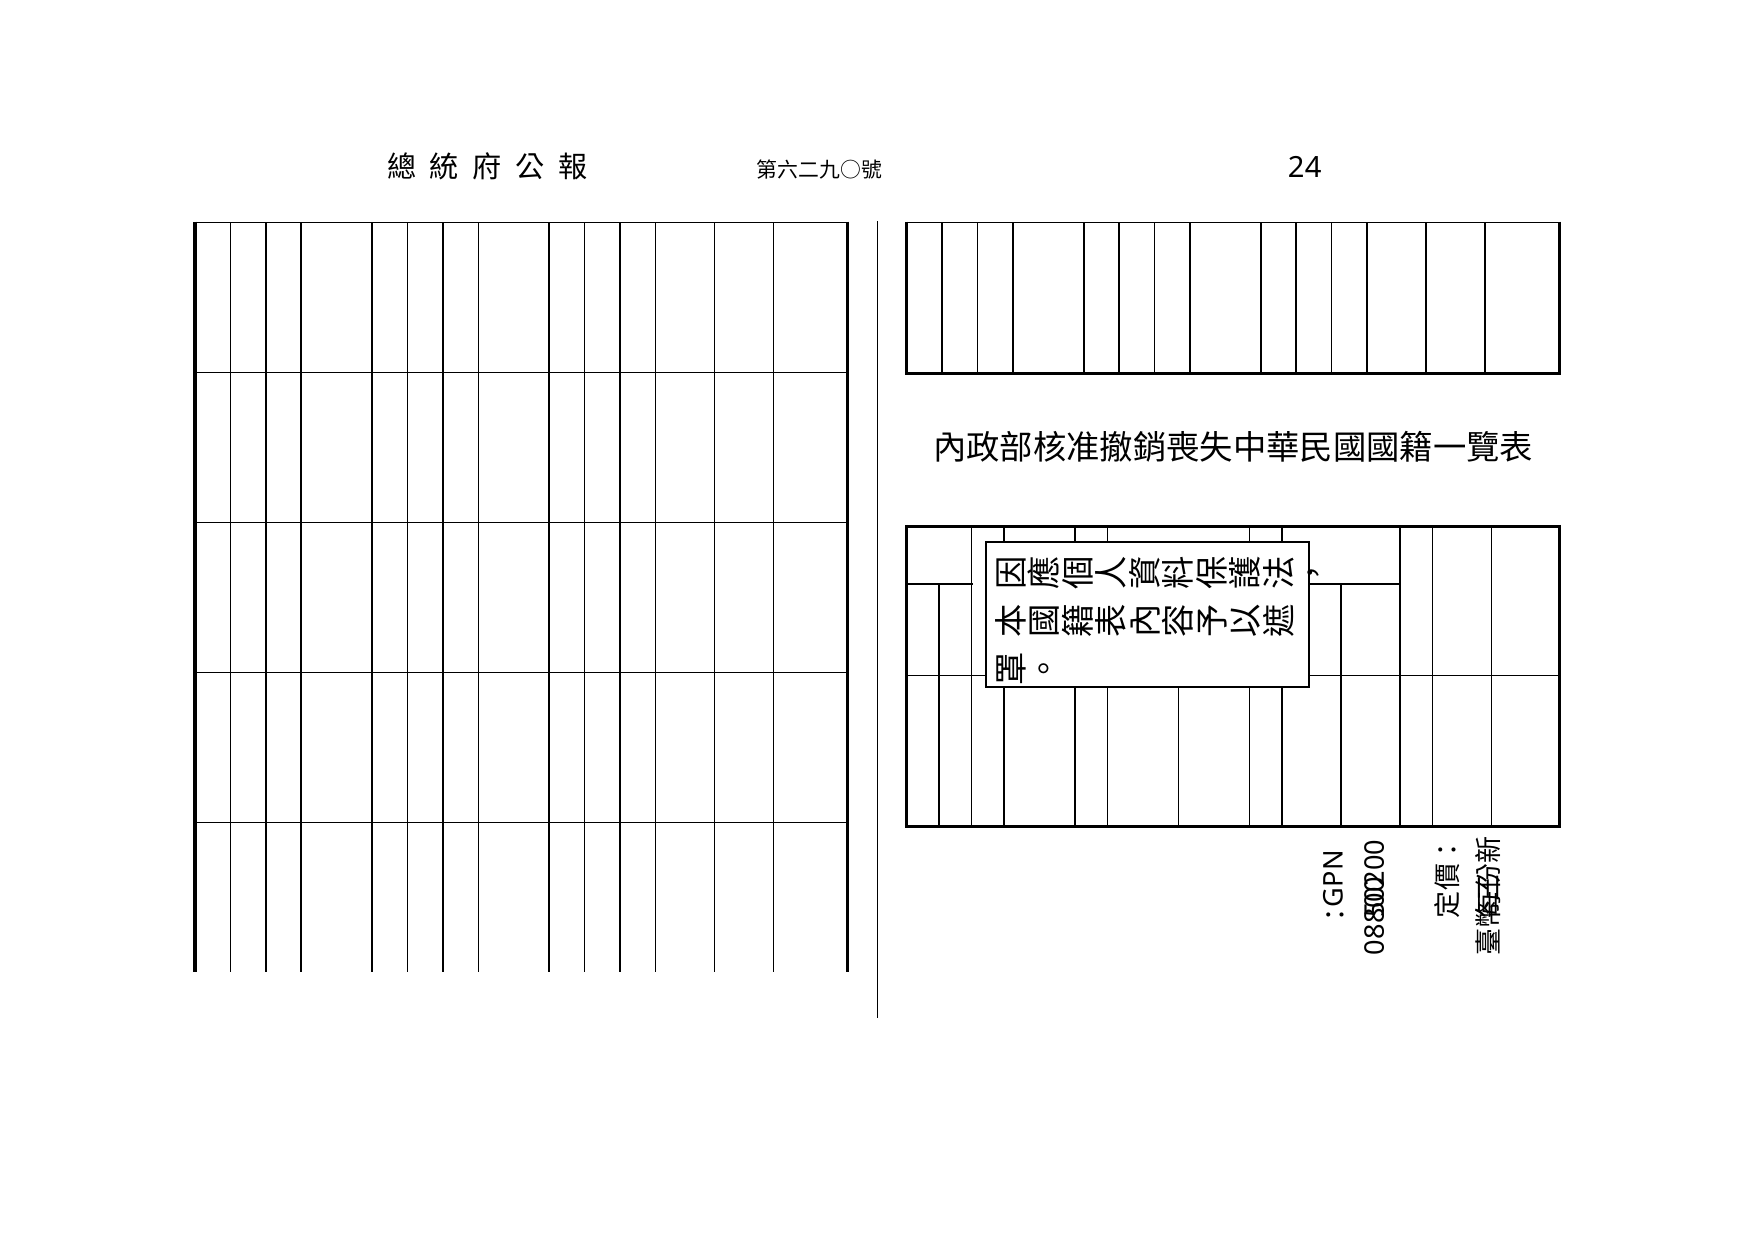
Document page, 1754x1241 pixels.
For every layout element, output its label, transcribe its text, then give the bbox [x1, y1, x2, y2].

table_cell [1120, 223, 1154, 372]
table_cell [585, 223, 619, 372]
table_cell [479, 673, 502, 822]
table_cell [1262, 223, 1295, 372]
table_cell [197, 823, 230, 972]
table_cell [1310, 585, 1340, 675]
table_cell [1214, 223, 1237, 372]
table_cell [302, 673, 325, 822]
table_header [1005, 528, 1074, 541]
table_cell [1342, 585, 1399, 675]
table_header [1212, 859, 1263, 941]
table_cell [621, 673, 655, 822]
table_cell [1370, 676, 1399, 825]
table_cell [685, 223, 714, 372]
table_cell [744, 373, 773, 522]
table_cell [302, 223, 325, 372]
table_cell [550, 373, 584, 522]
table_cell [267, 823, 300, 972]
table_cell [231, 373, 265, 522]
table_header GPN： [1299, 859, 1340, 941]
table_cell [1191, 223, 1213, 372]
table_cell [197, 523, 230, 672]
table_cell [444, 523, 478, 672]
table_cell [1283, 676, 1311, 825]
table_cell [231, 223, 265, 372]
table_header 502000880010 [1340, 859, 1381, 941]
table_cell [774, 223, 846, 372]
table_cell [197, 223, 230, 372]
table_cell [325, 823, 348, 972]
table_cell [325, 523, 348, 672]
table_cell [1492, 676, 1513, 825]
table_cell [744, 523, 773, 672]
table_cell [502, 373, 525, 522]
table_cell [685, 373, 714, 522]
table_cell [408, 523, 442, 672]
table_cell [479, 823, 502, 972]
table_cell [1179, 688, 1202, 825]
table_cell [585, 673, 619, 822]
table_cell [656, 673, 685, 822]
table_cell [325, 673, 348, 822]
table_cell [231, 823, 265, 972]
table_cell [1237, 223, 1260, 372]
table_header [1161, 859, 1212, 941]
table_cell [621, 223, 655, 372]
table_cell [373, 523, 407, 672]
table_cell [1297, 223, 1331, 372]
table_cell [774, 523, 846, 672]
table_cell [715, 223, 744, 372]
table_header [1381, 859, 1411, 941]
table_cell [1368, 223, 1396, 372]
table_cell [1051, 688, 1074, 825]
table_cell [744, 223, 773, 372]
table_cell [685, 823, 714, 972]
table_cell [550, 673, 584, 822]
table_cell [685, 523, 714, 672]
table_cell [444, 673, 478, 822]
table_cell [267, 373, 300, 522]
table_cell [585, 523, 619, 672]
table_cell [908, 585, 938, 675]
table_cell [621, 823, 655, 972]
table_cell [744, 673, 773, 822]
table_cell [550, 223, 584, 372]
table_header [1433, 528, 1491, 675]
table_cell [1486, 223, 1558, 372]
table_cell [373, 823, 407, 972]
table_cell [373, 373, 407, 522]
table_cell [978, 223, 1012, 372]
table_cell [1036, 223, 1060, 372]
table_cell [525, 223, 548, 372]
table_cell [550, 823, 584, 972]
table_cell [940, 585, 971, 675]
table_cell [502, 823, 525, 972]
table_header [1250, 528, 1281, 541]
table_cell [972, 676, 1003, 825]
table_cell [656, 823, 685, 972]
table_header [1263, 859, 1298, 941]
table_cell [1332, 223, 1366, 372]
table_cell [774, 823, 846, 972]
table_cell [302, 523, 325, 672]
table_cell [1131, 688, 1155, 825]
table_cell [348, 223, 371, 372]
table_cell [1076, 688, 1107, 825]
table_cell [908, 223, 941, 372]
table_cell [325, 223, 348, 372]
table_header [1108, 528, 1249, 541]
table_cell [1108, 688, 1131, 825]
table_cell [744, 823, 773, 972]
table_cell [1014, 223, 1036, 372]
table_cell [1456, 223, 1484, 372]
table_cell [444, 373, 478, 522]
table_cell [774, 373, 846, 522]
table_cell [656, 373, 685, 522]
table_header [972, 528, 1003, 675]
table_header 每份新臺幣三十五元 [1452, 859, 1493, 941]
table_cell [550, 523, 584, 672]
table_cell [1155, 223, 1189, 372]
table_cell [525, 823, 548, 972]
table_cell [479, 223, 502, 372]
table_cell [231, 523, 265, 672]
table_cell [1085, 223, 1118, 372]
table_cell [1226, 688, 1249, 825]
table_cell [408, 673, 442, 822]
table_cell [774, 673, 846, 822]
table_cell [525, 373, 548, 522]
table_cell [479, 523, 502, 672]
table_cell [1028, 688, 1051, 825]
table_cell [197, 673, 230, 822]
table_cell [302, 823, 325, 972]
table_cell [348, 373, 371, 522]
table_cell [715, 823, 744, 972]
table_cell [1311, 676, 1340, 825]
table_cell [940, 676, 971, 825]
table_header [1401, 528, 1432, 675]
table_cell [685, 673, 714, 822]
table_header 定價： [1411, 859, 1452, 941]
table_cell [502, 673, 525, 822]
table_cell [1433, 676, 1462, 825]
table_cell [502, 523, 525, 672]
table_cell [656, 223, 685, 372]
table_cell [585, 373, 619, 522]
table_cell [943, 223, 977, 372]
table_cell [1342, 676, 1370, 825]
table_cell [908, 676, 938, 825]
text 內政部核准撤銷喪失中華民國國籍一覽表 [907, 375, 1559, 481]
table_cell [1396, 223, 1425, 372]
table_cell [1250, 688, 1281, 825]
table_cell [444, 223, 478, 372]
table_header [1283, 528, 1399, 583]
table_header [1076, 528, 1107, 541]
table_cell [408, 223, 442, 372]
table_cell [621, 523, 655, 672]
table_cell [1401, 676, 1432, 825]
table_cell [267, 673, 300, 822]
table_cell [408, 373, 442, 522]
table_cell [444, 823, 478, 972]
table_cell [525, 673, 548, 822]
table_cell [715, 673, 744, 822]
table_header [908, 528, 971, 583]
table_cell [715, 373, 744, 522]
table_cell [373, 673, 407, 822]
table_cell [585, 823, 619, 972]
table_cell [408, 823, 442, 972]
table_cell [1060, 223, 1083, 372]
table_cell [715, 523, 744, 672]
table_cell [267, 523, 300, 672]
table_cell [1005, 688, 1028, 825]
table_cell [1462, 676, 1491, 825]
table_cell [302, 373, 325, 522]
table_cell [348, 523, 371, 672]
table_cell [348, 823, 371, 972]
table_cell [197, 373, 230, 522]
table_cell [502, 223, 525, 372]
table_cell [525, 523, 548, 672]
table_cell [621, 373, 655, 522]
table_cell [325, 373, 348, 522]
table_cell [373, 223, 407, 372]
table_cell [479, 373, 502, 522]
table_cell [1513, 676, 1535, 825]
table_cell [656, 523, 685, 672]
table_cell [1155, 688, 1178, 825]
table_cell [1202, 688, 1226, 825]
table_cell [267, 223, 300, 372]
table_cell [1427, 223, 1456, 372]
table_header [1492, 528, 1558, 675]
table_cell [348, 673, 371, 822]
table_cell [1535, 676, 1558, 825]
table_cell [231, 673, 265, 822]
